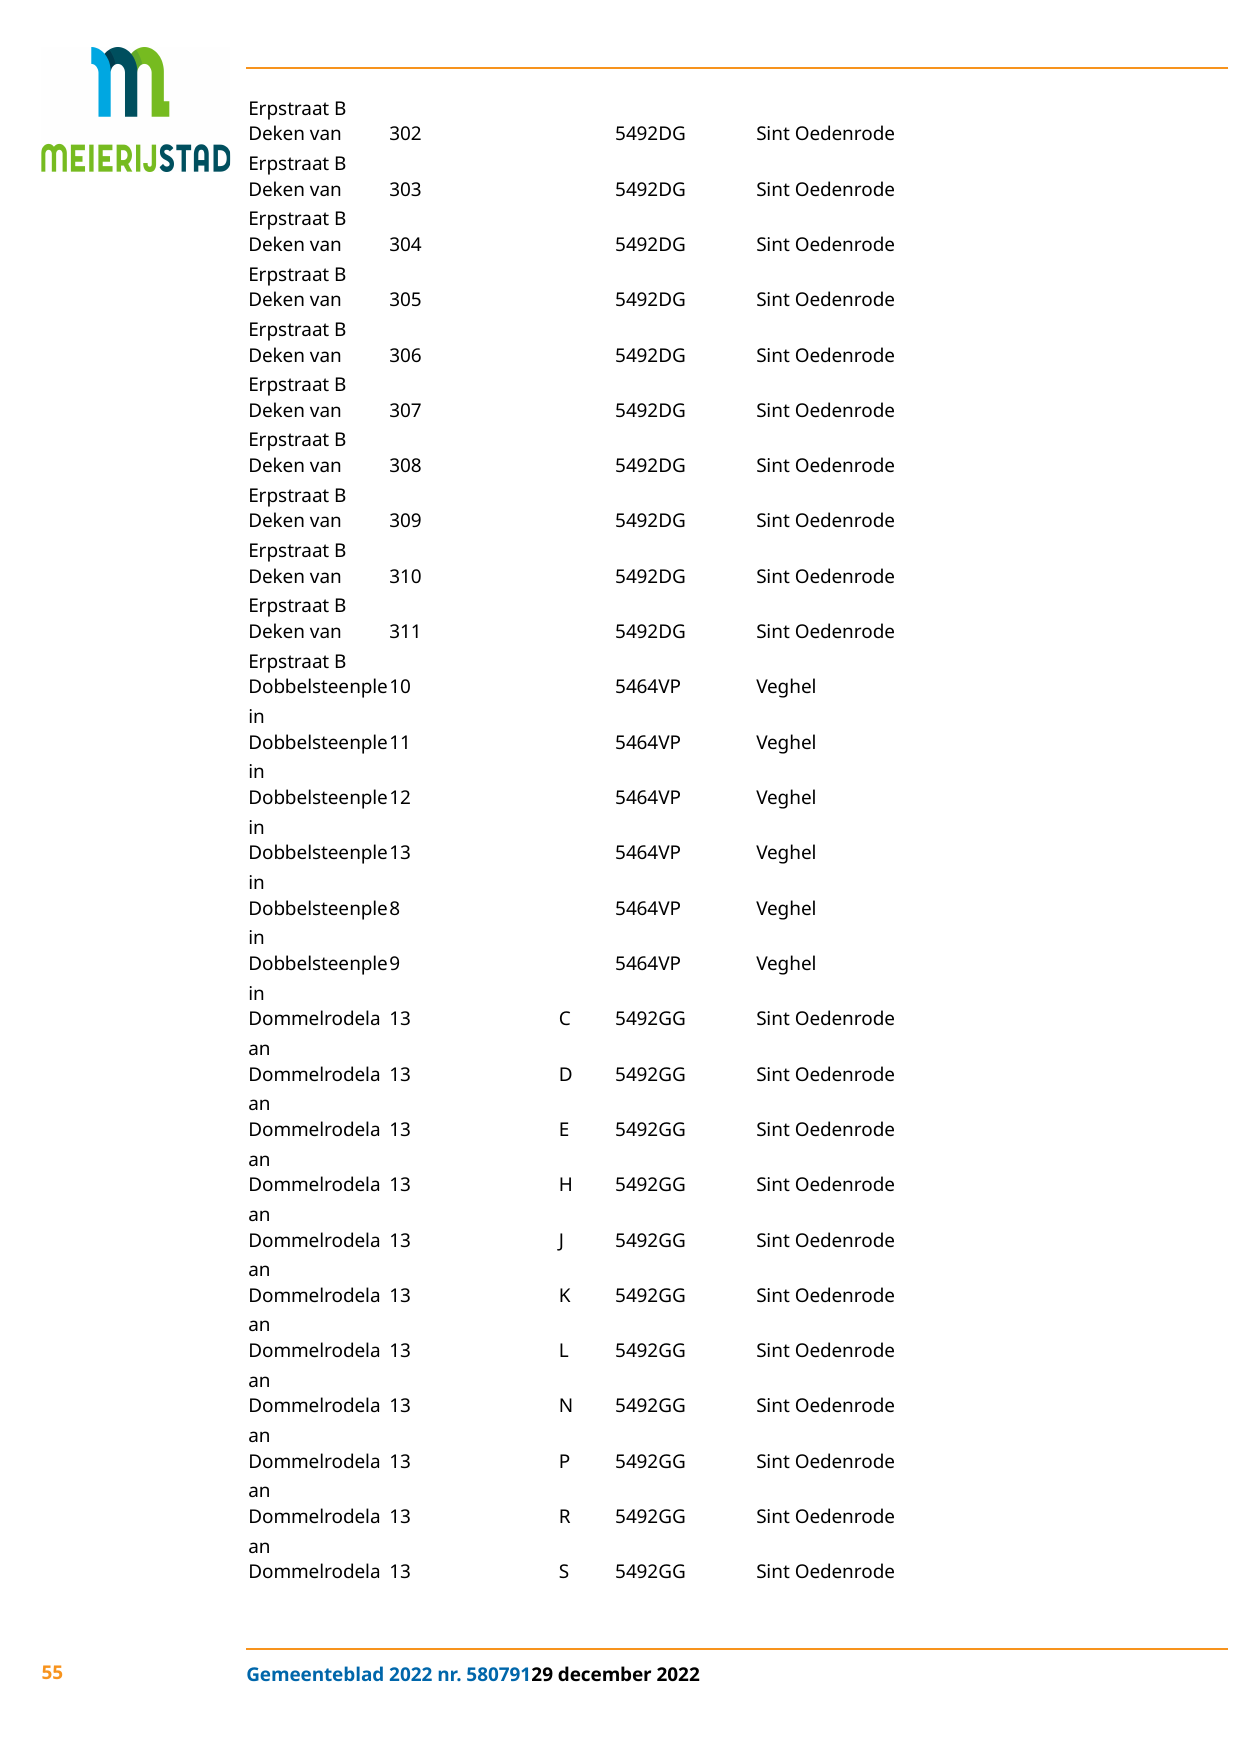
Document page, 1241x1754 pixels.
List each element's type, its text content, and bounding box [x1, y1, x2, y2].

table_cell C [559, 1006, 615, 1061]
table_cell Sint Oedenrode [756, 121, 1010, 176]
table_cell 5492DG [615, 342, 756, 397]
table_cell Sint Oedenrode [756, 1393, 1010, 1448]
table_cell 310 [389, 563, 558, 618]
table_cell Dommelrodelaan [248, 1061, 389, 1116]
table_cell Dommelrodelaan [248, 1116, 389, 1171]
table_cell 5492GG [615, 1006, 756, 1061]
table_cell Sint Oedenrode [756, 618, 1010, 674]
table_cell R [559, 1503, 615, 1559]
table_cell Deken van Erpstraat B [248, 508, 389, 563]
table_cell 13 [389, 1282, 558, 1337]
table_cell 8 [389, 895, 558, 950]
table_cell Dobbelsteenplein [248, 674, 389, 729]
table_cell 5492DG [615, 453, 756, 508]
table_cell Dommelrodelaan [248, 1448, 389, 1503]
table_cell Sint Oedenrode [756, 286, 1010, 342]
table_cell 11 [389, 729, 558, 784]
table_cell 5492GG [615, 1393, 756, 1448]
table_cell 12 [389, 784, 558, 839]
table_cell D [559, 1061, 615, 1116]
table_cell Sint Oedenrode [756, 1503, 1010, 1559]
table_cell 13 [389, 840, 558, 895]
table_cell Dommelrodelaan [248, 1282, 389, 1337]
table_cell Deken van Erpstraat B [248, 618, 389, 674]
table_cell [559, 950, 615, 1006]
table_cell 5492DG [615, 563, 756, 618]
table_cell 5492DG [615, 618, 756, 674]
table_cell 308 [389, 453, 558, 508]
table_cell Veghel [756, 950, 1010, 1006]
table_cell 5492GG [615, 1448, 756, 1503]
table_cell Deken van Erpstraat B [248, 231, 389, 286]
table_cell 5492GG [615, 1171, 756, 1227]
table_cell 303 [389, 176, 558, 231]
table_cell J [559, 1227, 615, 1282]
table_cell 5464VP [615, 729, 756, 784]
table_cell Dommelrodelaan [248, 1227, 389, 1282]
table_cell 306 [389, 342, 558, 397]
table_cell K [559, 1282, 615, 1337]
table_cell 5492DG [615, 508, 756, 563]
table_cell 5492GG [615, 1227, 756, 1282]
table_cell Dobbelsteenplein [248, 784, 389, 839]
table_cell 5492GG [615, 1061, 756, 1116]
table_cell Sint Oedenrode [756, 1171, 1010, 1227]
table_cell 305 [389, 286, 558, 342]
table_cell Deken van Erpstraat B [248, 286, 389, 342]
table_cell [389, 95, 558, 121]
table_cell Sint Oedenrode [756, 453, 1010, 508]
table_cell 5492DG [615, 397, 756, 452]
table_cell 311 [389, 618, 558, 674]
table_cell [559, 674, 615, 729]
table_cell 13 [389, 1171, 558, 1227]
table_cell 13 [389, 1338, 558, 1393]
table_cell [559, 618, 615, 674]
table_cell Sint Oedenrode [756, 1061, 1010, 1116]
table_cell 307 [389, 397, 558, 452]
table_cell [559, 784, 615, 839]
table_cell 13 [389, 1448, 558, 1503]
table_cell 13 [389, 1227, 558, 1282]
table_cell [559, 176, 615, 231]
table_cell Veghel [756, 674, 1010, 729]
table_cell Sint Oedenrode [756, 563, 1010, 618]
table_cell 5492GG [615, 1282, 756, 1337]
table_cell Veghel [756, 784, 1010, 839]
table_cell Veghel [756, 895, 1010, 950]
table_cell Deken van Erpstraat B [248, 176, 389, 231]
table_cell Sint Oedenrode [756, 1282, 1010, 1337]
table_cell Sint Oedenrode [756, 176, 1010, 231]
table_cell Sint Oedenrode [756, 1448, 1010, 1503]
table_cell Sint Oedenrode [756, 1116, 1010, 1171]
table_cell 5492DG [615, 286, 756, 342]
table_cell Dommelrodela [248, 1559, 389, 1584]
table_cell P [559, 1448, 615, 1503]
table_cell N [559, 1393, 615, 1448]
table_cell [559, 342, 615, 397]
table_cell Sint Oedenrode [756, 1227, 1010, 1282]
table_cell Dobbelsteenplein [248, 840, 389, 895]
table_cell 13 [389, 1006, 558, 1061]
table_cell [559, 840, 615, 895]
table_cell 304 [389, 231, 558, 286]
table_cell [559, 895, 615, 950]
table_cell 13 [389, 1503, 558, 1559]
picture [41, 47, 231, 172]
table_cell [559, 231, 615, 286]
table_cell 5492DG [615, 231, 756, 286]
table_cell Veghel [756, 729, 1010, 784]
table_cell [756, 95, 1010, 121]
table_cell 5464VP [615, 950, 756, 1006]
table_cell 13 [389, 1393, 558, 1448]
table_cell 5492DG [615, 121, 756, 176]
table_cell Dommelrodelaan [248, 1171, 389, 1227]
table_cell [559, 286, 615, 342]
table_cell S [559, 1559, 615, 1584]
table_cell Dommelrodelaan [248, 1393, 389, 1448]
table_cell 13 [389, 1061, 558, 1116]
table_cell Sint Oedenrode [756, 1559, 1010, 1584]
table_cell [559, 729, 615, 784]
table_cell Deken van Erpstraat B [248, 342, 389, 397]
table_cell Dommelrodelaan [248, 1006, 389, 1061]
table_cell Deken van Erpstraat B [248, 121, 389, 176]
table_cell 5492DG [615, 176, 756, 231]
table_cell Sint Oedenrode [756, 1338, 1010, 1393]
table_cell Dobbelsteenplein [248, 950, 389, 1006]
table_cell [559, 508, 615, 563]
table_cell [559, 95, 615, 121]
table_cell H [559, 1171, 615, 1227]
table_cell Sint Oedenrode [756, 397, 1010, 452]
table_cell 309 [389, 508, 558, 563]
table_cell 13 [389, 1116, 558, 1171]
table_cell 5492GG [615, 1503, 756, 1559]
table_cell Sint Oedenrode [756, 231, 1010, 286]
table_cell E [559, 1116, 615, 1171]
table_cell 10 [389, 674, 558, 729]
table_cell Sint Oedenrode [756, 1006, 1010, 1061]
table_cell [559, 121, 615, 176]
table_cell 302 [389, 121, 558, 176]
table_cell Dobbelsteenplein [248, 895, 389, 950]
table_cell Erpstraat B [248, 95, 389, 121]
table_cell Veghel [756, 840, 1010, 895]
table_cell 5464VP [615, 674, 756, 729]
table_cell Dommelrodelaan [248, 1503, 389, 1559]
table_cell [615, 95, 756, 121]
table_cell 5492GG [615, 1116, 756, 1171]
table_cell 5464VP [615, 840, 756, 895]
table_cell Sint Oedenrode [756, 508, 1010, 563]
table_cell Deken van Erpstraat B [248, 397, 389, 452]
table_cell 5492GG [615, 1559, 756, 1584]
table_cell [559, 453, 615, 508]
table_cell Deken van Erpstraat B [248, 453, 389, 508]
table_cell Dobbelsteenplein [248, 729, 389, 784]
table_cell Dommelrodelaan [248, 1338, 389, 1393]
table_cell 5464VP [615, 784, 756, 839]
table_cell 13 [389, 1559, 558, 1584]
table_cell [559, 397, 615, 452]
table_cell [559, 563, 615, 618]
table_cell Sint Oedenrode [756, 342, 1010, 397]
table_cell Deken van Erpstraat B [248, 563, 389, 618]
table_cell 5464VP [615, 895, 756, 950]
table_cell L [559, 1338, 615, 1393]
table_cell 9 [389, 950, 558, 1006]
table_cell 5492GG [615, 1338, 756, 1393]
